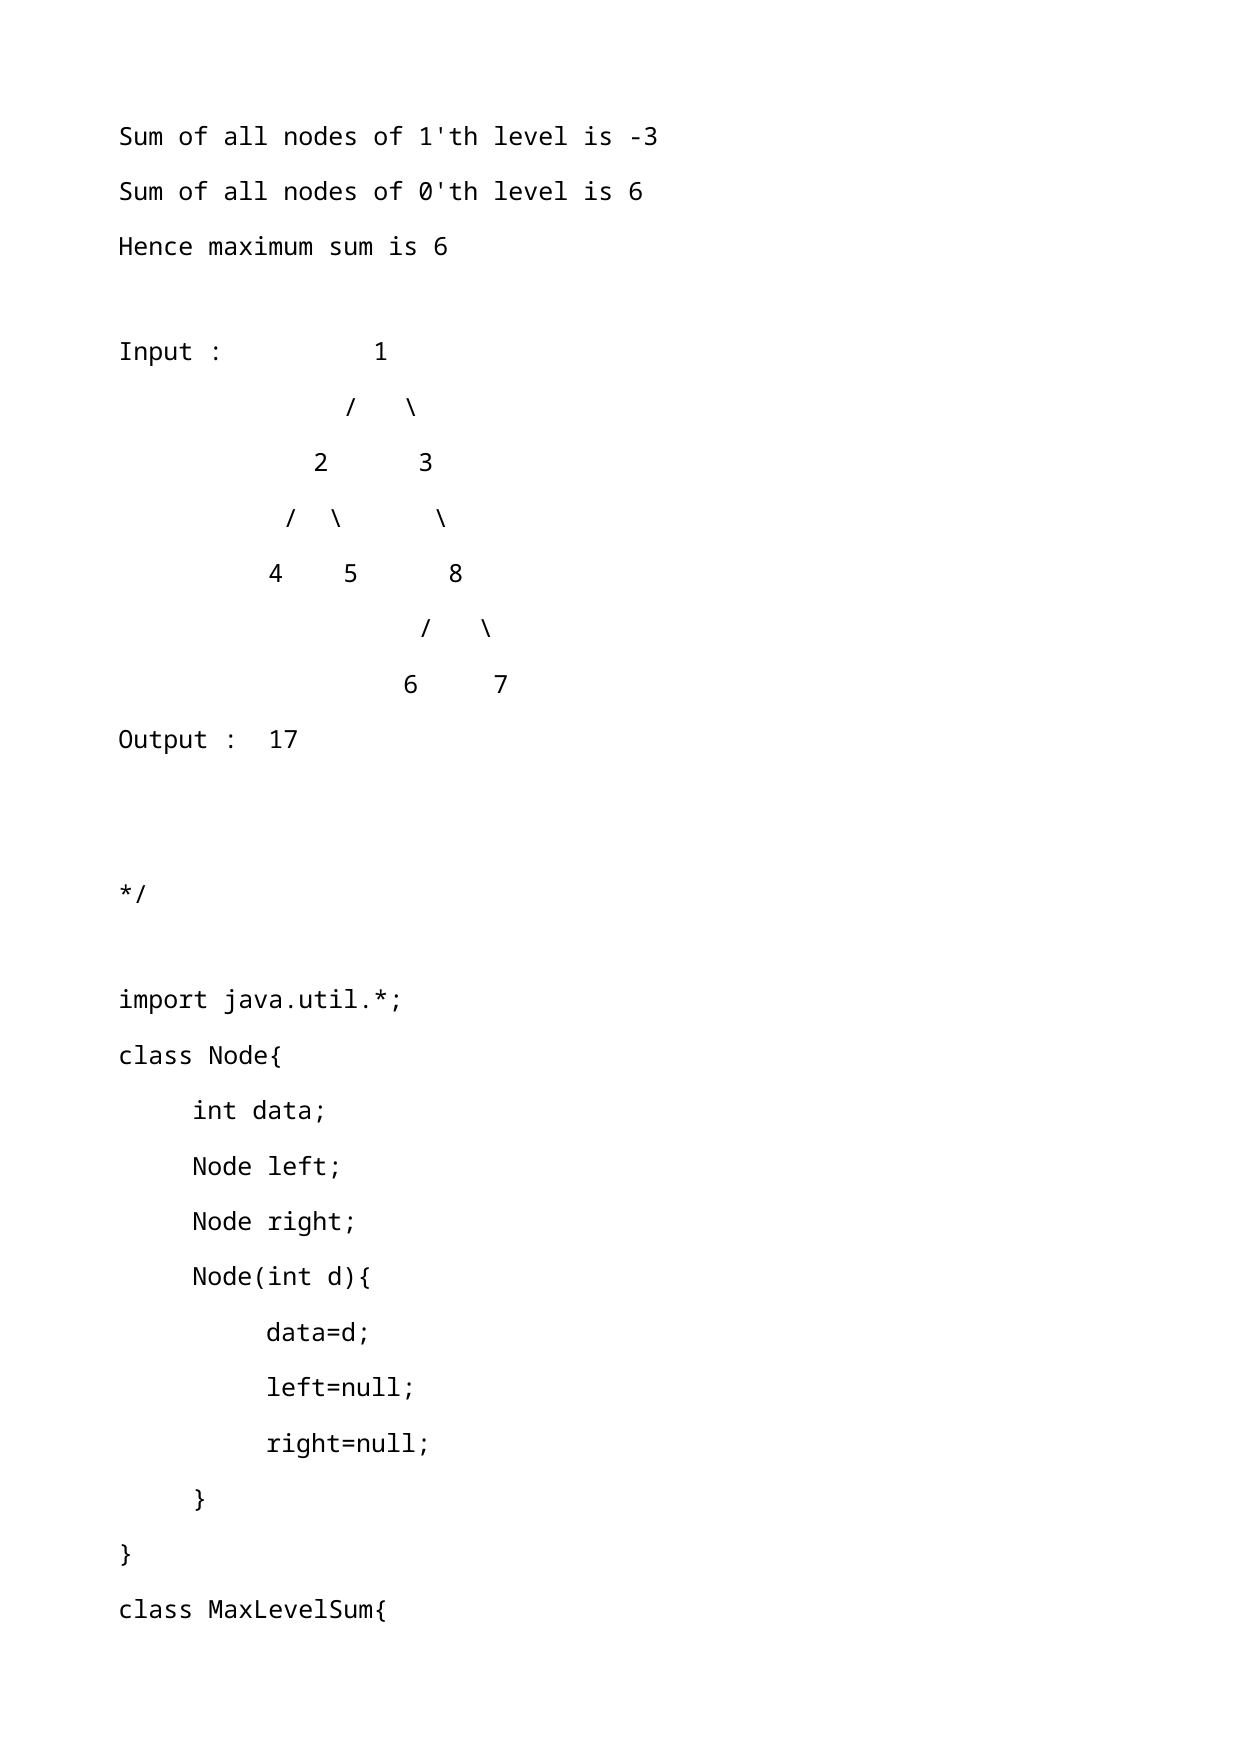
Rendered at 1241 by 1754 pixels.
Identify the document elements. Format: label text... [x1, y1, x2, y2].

text Node(int d){ [118, 1259, 1122, 1293]
text class Node{ [118, 1037, 1122, 1071]
text Input : 1 [118, 334, 1122, 368]
text / \ \ [118, 500, 1122, 534]
text 2 3 [118, 445, 1122, 479]
text left=null; [118, 1370, 1122, 1404]
text import java.util.*; [118, 982, 1122, 1016]
text Output : 17 [118, 722, 1122, 756]
text / \ [118, 389, 1122, 423]
text */ [118, 877, 1122, 911]
text Sum of all nodes of 0'th level is 6 [118, 173, 1122, 208]
text 4 5 8 [118, 556, 1122, 590]
text int data; [118, 1093, 1122, 1127]
text data=d; [118, 1314, 1122, 1348]
text } [118, 1481, 1122, 1515]
text Sum of all nodes of 1'th level is -3 [118, 118, 1122, 152]
text Hence maximum sum is 6 [118, 229, 1122, 263]
text right=null; [118, 1425, 1122, 1459]
text 6 7 [118, 667, 1122, 701]
text } [118, 1536, 1122, 1570]
text Node left; [118, 1148, 1122, 1182]
text class MaxLevelSum{ [118, 1591, 1122, 1626]
text / \ [118, 611, 1122, 645]
text Node right; [118, 1203, 1122, 1238]
